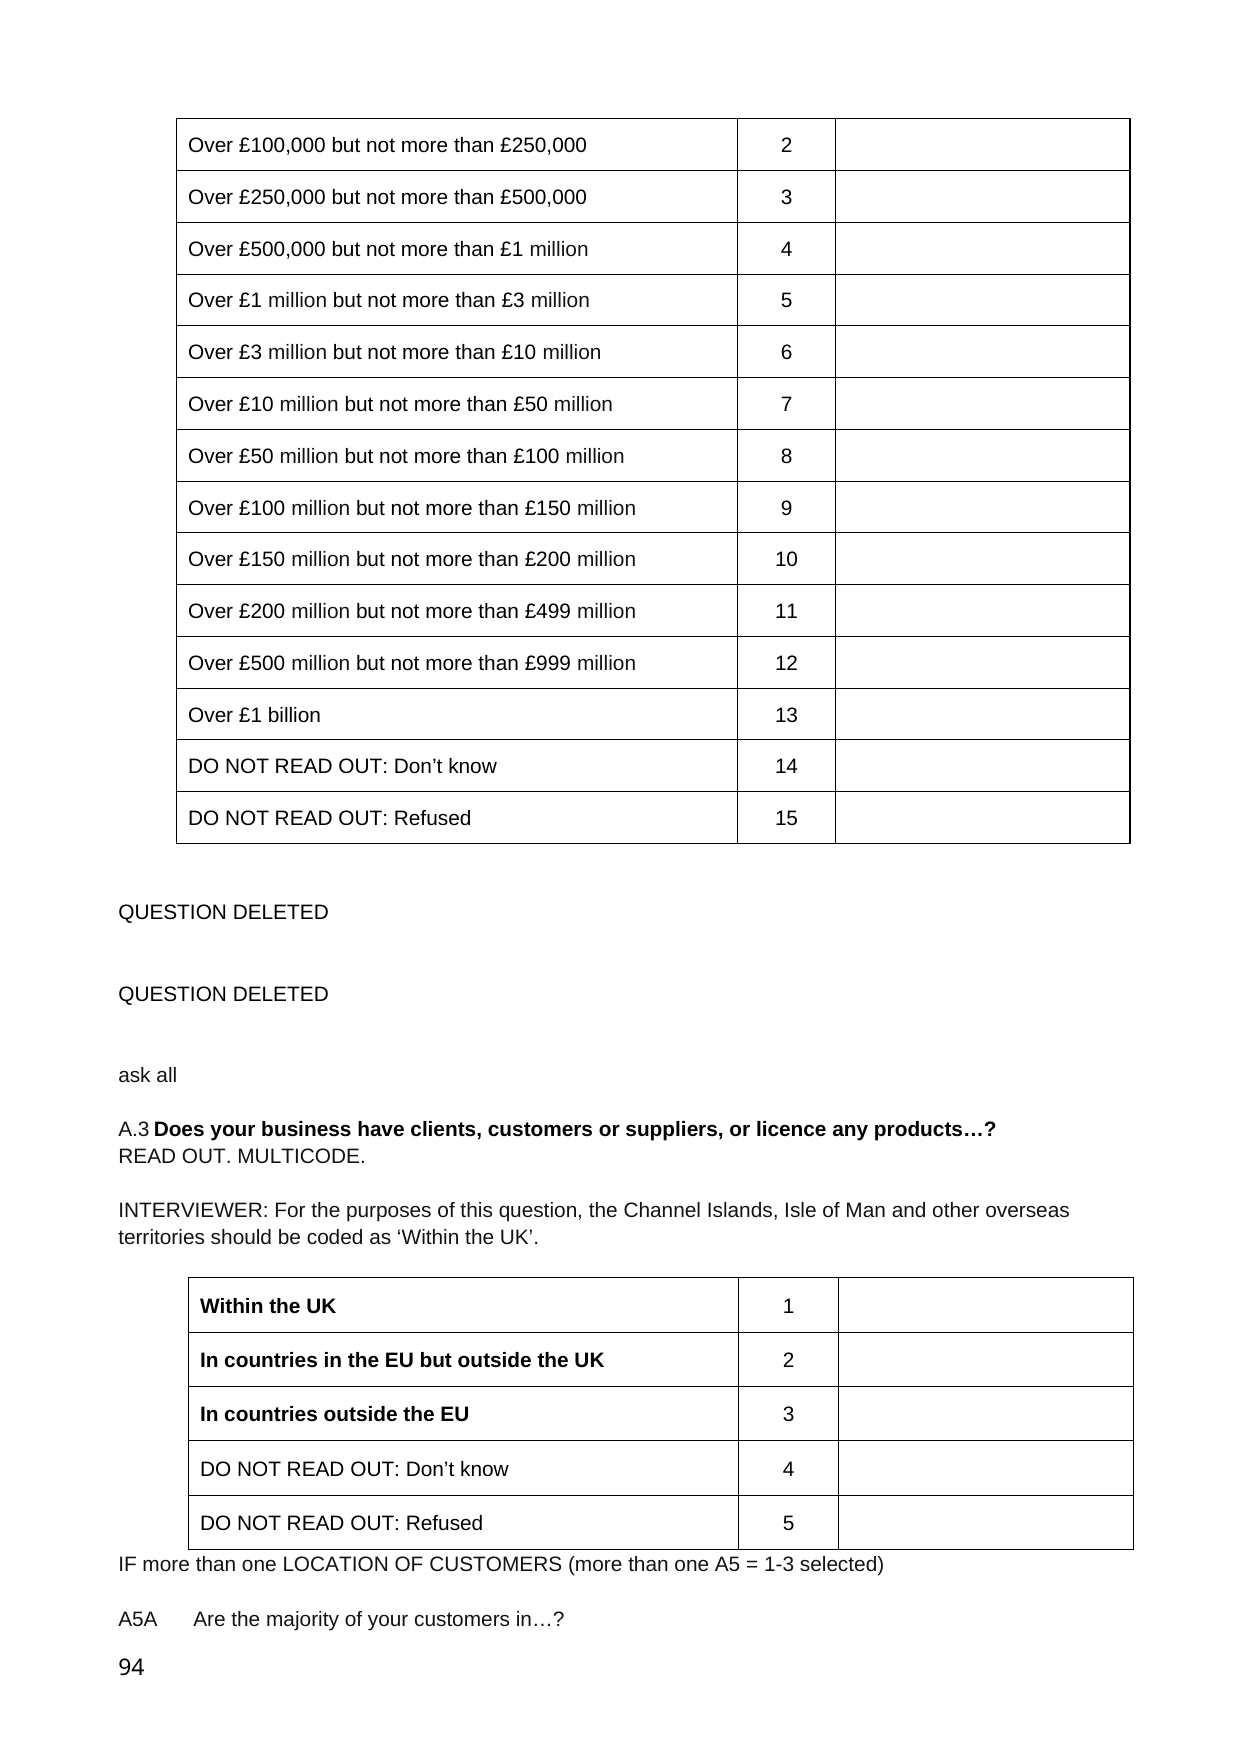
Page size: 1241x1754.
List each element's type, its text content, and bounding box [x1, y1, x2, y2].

table_cell 4 [739, 1441, 838, 1495]
table_cell Over £3 million but not more than £10 million [177, 326, 737, 377]
table_cell 14 [738, 740, 835, 791]
table_cell 12 [738, 637, 835, 688]
table_cell [836, 689, 1129, 739]
table_cell [836, 223, 1129, 273]
table_cell [836, 533, 1129, 584]
table_cell DO NOT READ OUT: Refused [189, 1496, 738, 1549]
list Does your business have clients, customers or suppliers, or licence any products…? [118, 1115, 1122, 1142]
table_cell 8 [738, 430, 835, 481]
table_cell 2 [739, 1333, 838, 1386]
table_cell In countries outside the EU [189, 1387, 738, 1440]
table_cell 10 [738, 533, 835, 584]
table_cell Over £1 million but not more than £3 million [177, 275, 737, 325]
table_cell [836, 326, 1129, 377]
table_header Within the UK [189, 1278, 738, 1332]
table_cell [836, 430, 1129, 481]
table_cell [839, 1441, 1133, 1495]
table_cell Over £1 billion [177, 689, 737, 739]
text IF more than one LOCATION OF CUSTOMERS (more than one A5 = 1-3 selected) [118, 1550, 1122, 1577]
table_cell Over £10 million but not more than £50 million [177, 378, 737, 429]
table_cell 3 [739, 1387, 838, 1440]
table_cell 5 [739, 1496, 838, 1549]
table_cell [836, 275, 1129, 325]
table_cell Over £150 million but not more than £200 million [177, 533, 737, 584]
table_cell In countries in the EU but outside the UK [189, 1333, 738, 1386]
text QUESTION DELETED [118, 898, 1122, 925]
table_cell Over £250,000 but not more than £500,000 [177, 171, 737, 222]
table_cell [836, 119, 1129, 170]
table_cell [836, 378, 1129, 429]
table_header [839, 1278, 1133, 1332]
table_cell Over £200 million but not more than £499 million [177, 585, 737, 636]
table_cell Over £50 million but not more than £100 million [177, 430, 737, 481]
table_cell [836, 637, 1129, 688]
table_cell 3 [738, 171, 835, 222]
table_cell Over £100,000 but not more than £250,000 [177, 119, 737, 170]
table_cell Over £100 million but not more than £150 million [177, 482, 737, 532]
table_cell [836, 585, 1129, 636]
table_cell 13 [738, 689, 835, 739]
table_cell 15 [738, 792, 835, 843]
table_cell [839, 1496, 1133, 1549]
table_cell 5 [738, 275, 835, 325]
table_cell 11 [738, 585, 835, 636]
text INTERVIEWER: For the purposes of this question, the Channel Islands, Isle of Man and other overseas territories should be coded as ‘Within the UK’. [118, 1196, 1122, 1250]
text A5A Are the majority of your customers in…? [118, 1604, 1122, 1631]
table_cell DO NOT READ OUT: Refused [177, 792, 737, 843]
table_cell 2 [738, 119, 835, 170]
table_cell Over £500 million but not more than £999 million [177, 637, 737, 688]
table_cell [836, 740, 1129, 791]
table_cell [836, 792, 1129, 843]
table_cell [836, 482, 1129, 532]
table_cell 7 [738, 378, 835, 429]
table_cell [839, 1333, 1133, 1386]
text ask all [118, 1061, 1122, 1088]
text QUESTION DELETED [118, 979, 1122, 1006]
table_cell DO NOT READ OUT: Don’t know [189, 1441, 738, 1495]
table_cell Over £500,000 but not more than £1 million [177, 223, 737, 273]
text READ OUT. MULTICODE. [118, 1142, 1122, 1169]
table_cell DO NOT READ OUT: Don’t know [177, 740, 737, 791]
table_cell 4 [738, 223, 835, 273]
table_cell 9 [738, 482, 835, 532]
table_cell [836, 171, 1129, 222]
table_header 1 [739, 1278, 838, 1332]
table_cell [839, 1387, 1133, 1440]
table_cell 6 [738, 326, 835, 377]
